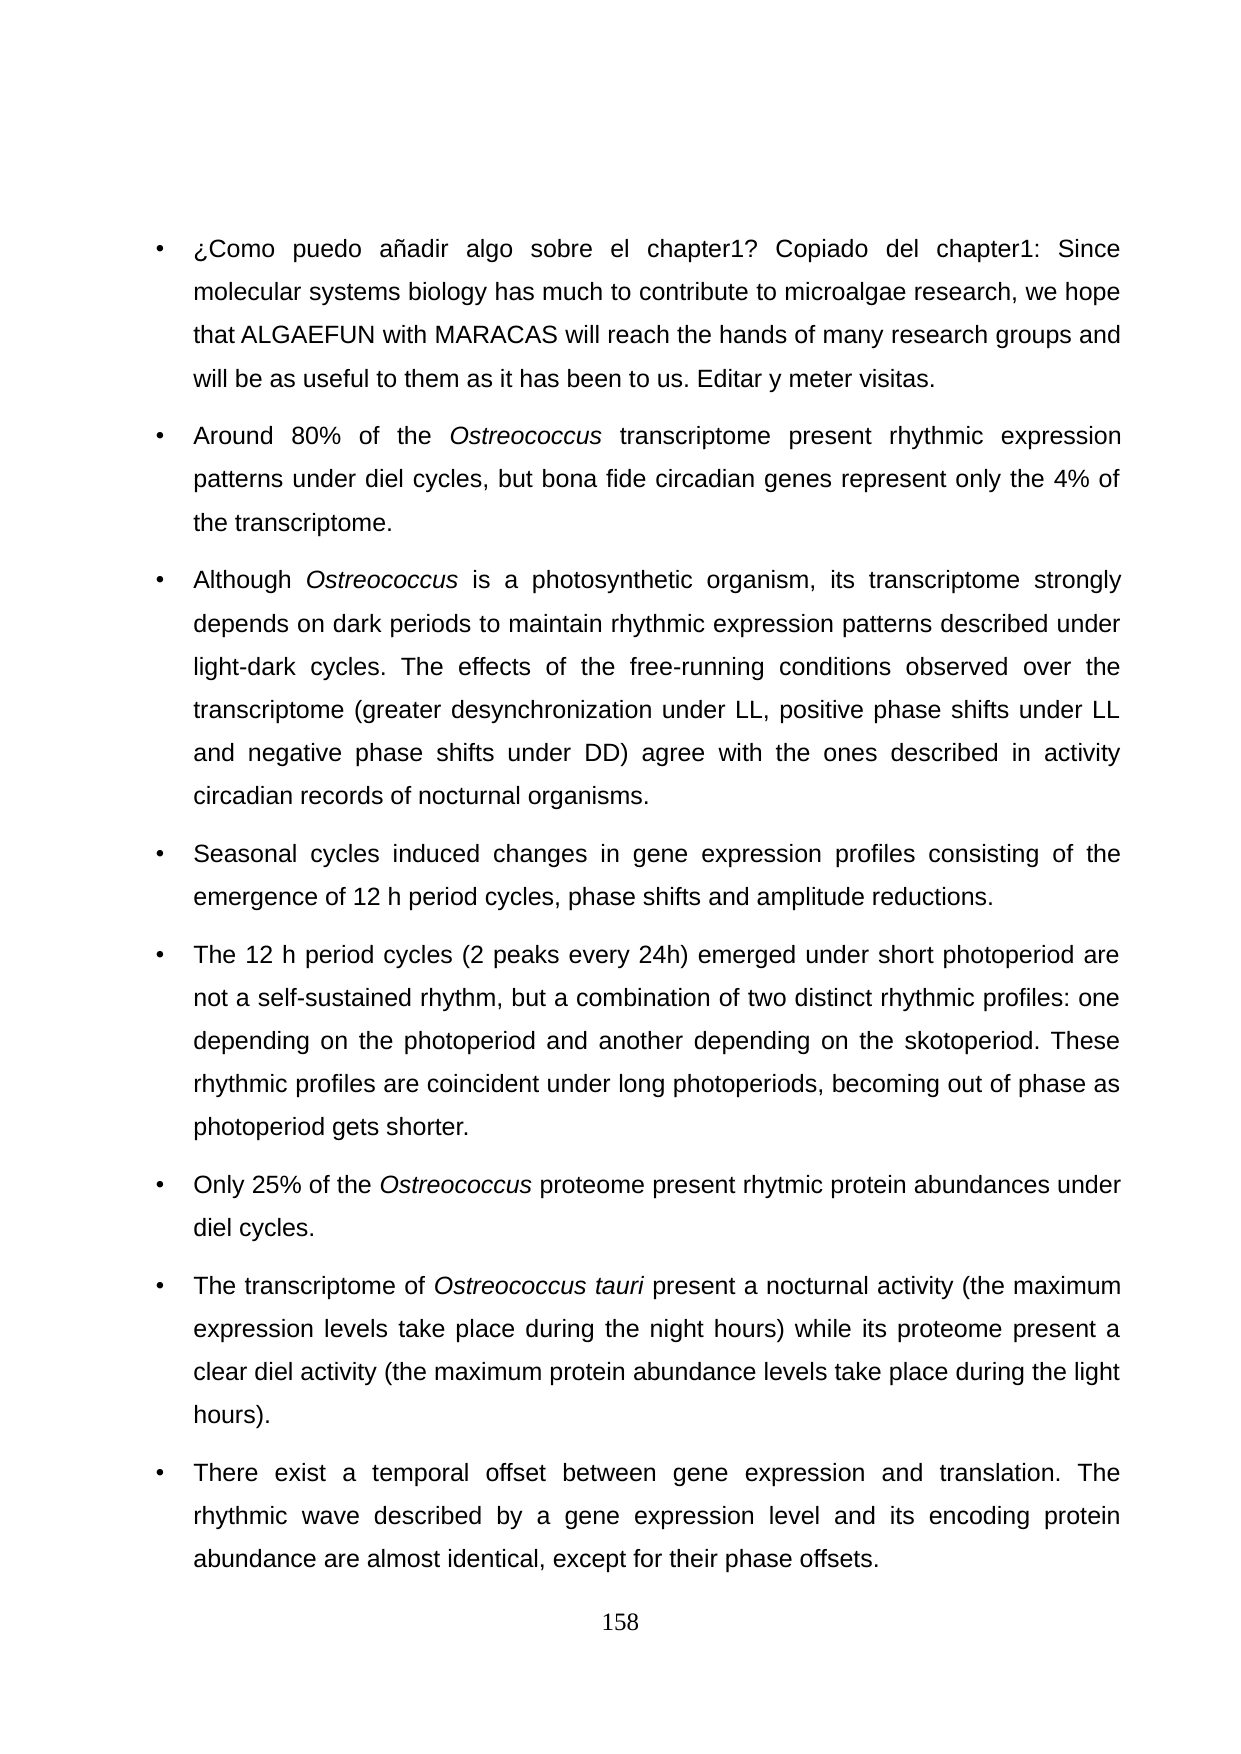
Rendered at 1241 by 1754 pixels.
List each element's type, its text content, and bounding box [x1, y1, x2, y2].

list ¿Como puedo añadir algo sobre el chapter1? Copiado del chapter1: Since molecular systems biology has much to contribute to microalgae research, we hope that ALGAEFUN with MARACAS will reach the hands of many research groups and will be as useful to them as it has been to us. Editar y meter visitas. [156, 234, 1122, 392]
list The 12 h period cycles (2 peaks every 24h) emerged under short photoperiod are not a self-sustained rhythm, but a combination of two distinct rhythmic profiles: one depending on the photoperiod and another depending on the skotoperiod. These rhythmic profiles are coincident under long photoperiods, becoming out of phase as photoperiod gets shorter. [156, 940, 1122, 1141]
list Although Ostreococcus is a photosynthetic organism, its transcriptome strongly depends on dark periods to maintain rhythmic expression patterns described under light-dark cycles. The effects of the free-running conditions observed over the transcriptome (greater desynchronization under LL, positive phase shifts under LL and negative phase shifts under DD) agree with the ones described in activity circadian records of nocturnal organisms. [156, 565, 1122, 810]
list The transcriptome of Ostreococcus tauri present a nocturnal activity (the maximum expression levels take place during the night hours) while its proteome present a clear diel activity (the maximum protein abundance levels take place during the light hours). [156, 1271, 1122, 1429]
list Seasonal cycles induced changes in gene expression profiles consisting of the emergence of 12 h period cycles, phase shifts and amplitude reductions. [156, 839, 1122, 911]
list Around 80% of the Ostreococcus transcriptome present rhythmic expression patterns under diel cycles, but bona fide circadian genes represent only the 4% of the transcriptome. [156, 421, 1122, 536]
list There exist a temporal offset between gene expression and translation. The rhythmic wave described by a gene expression level and its encoding protein abundance are almost identical, except for their phase offsets. [156, 1458, 1122, 1573]
list Only 25% of the Ostreococcus proteome present rhytmic protein abundances under diel cycles. [156, 1170, 1122, 1242]
